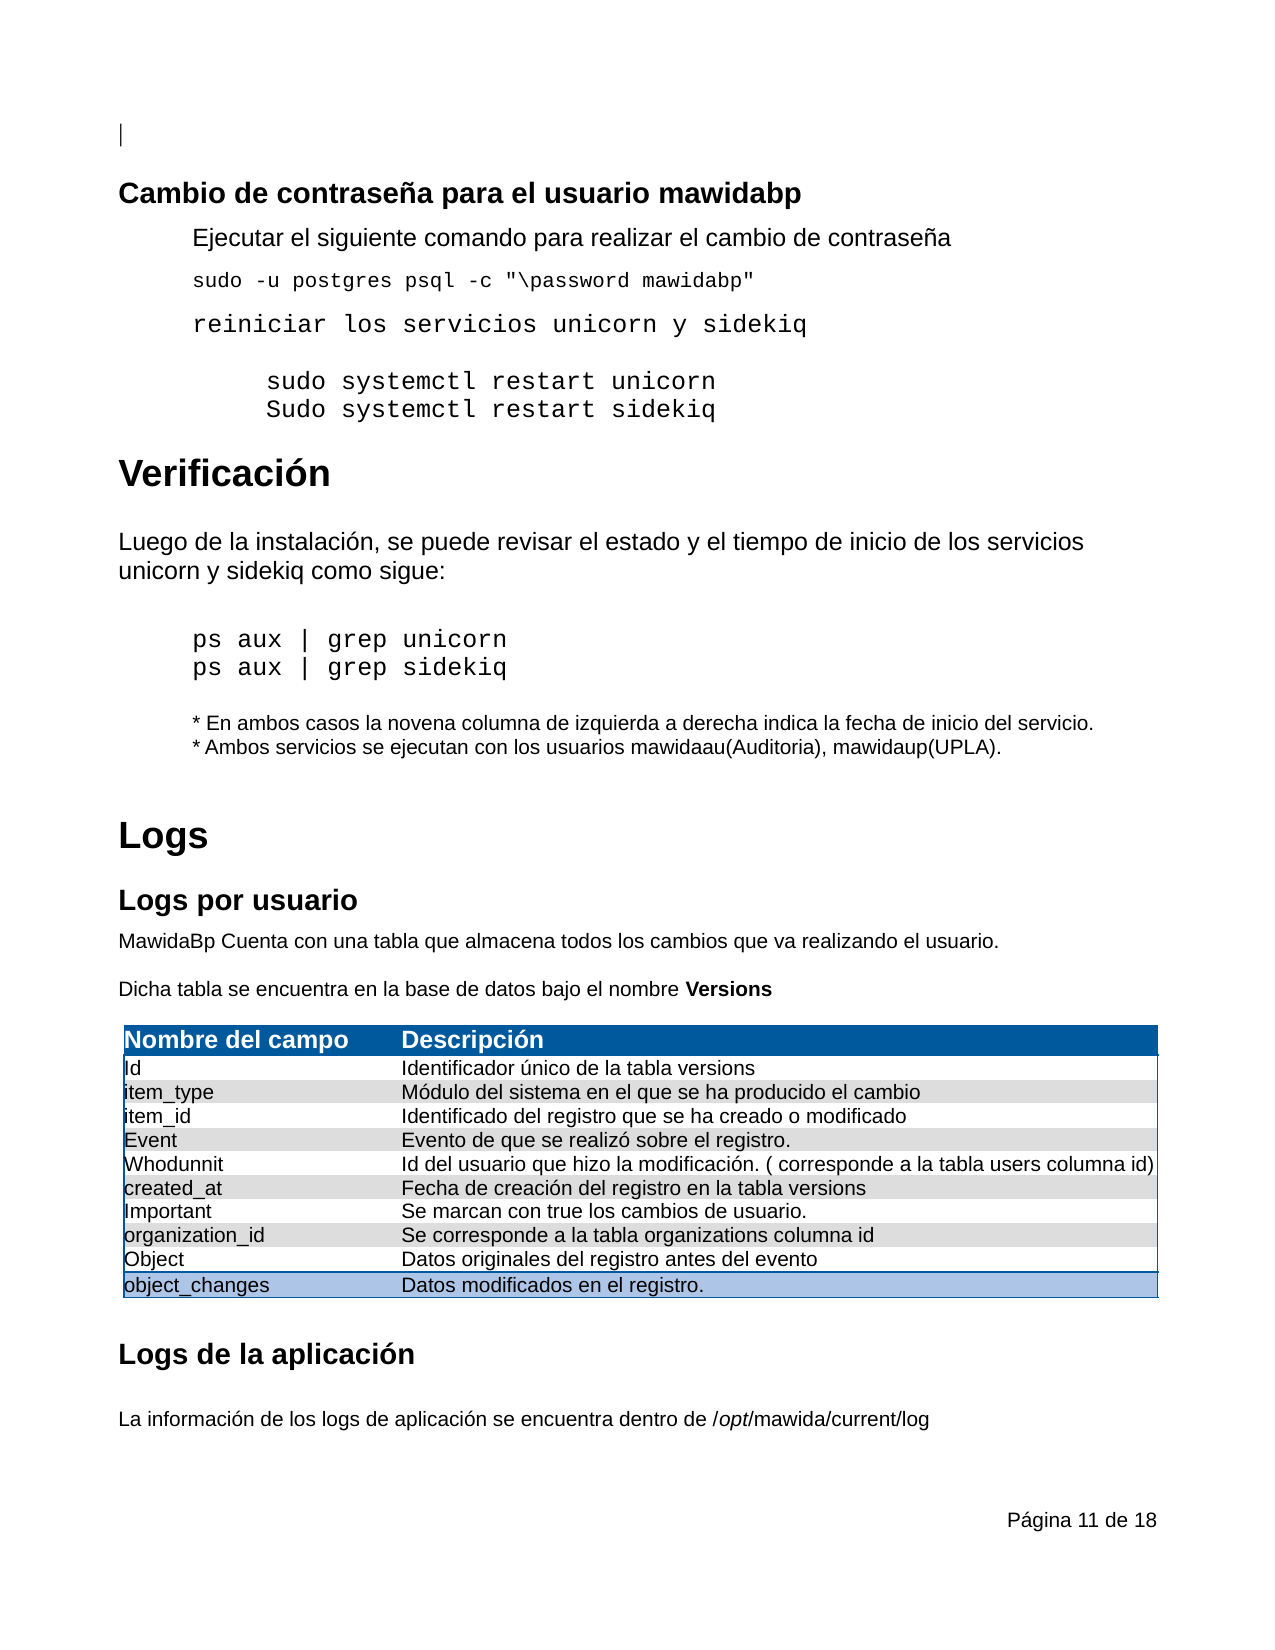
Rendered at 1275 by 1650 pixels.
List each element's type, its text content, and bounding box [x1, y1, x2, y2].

table_cell Id [125, 1056, 401, 1079]
table_cell organization_id [125, 1223, 401, 1247]
text Ejecutar el siguiente comando para realizar el cambio de contraseña [118, 223, 1157, 251]
subtitle Logs por usuario [118, 883, 1157, 917]
text ps aux | grep sidekiq [118, 654, 1157, 683]
subtitle Verificación [118, 450, 1157, 494]
table_cell created_at [125, 1175, 401, 1199]
text Dicha tabla se encuentra en la base de datos bajo el nombre Versions [118, 977, 1157, 1001]
text * En ambos casos la novena columna de izquierda a derecha indica la fecha de inicio del servicio. [118, 711, 1157, 735]
subtitle Logs de la aplicación [118, 1337, 1157, 1371]
text La información de los logs de aplicación se encuentra dentro de /opt/mawida/current/log [118, 1407, 1157, 1431]
table_cell Important [125, 1199, 401, 1223]
table_cell Id del usuario que hizo la modificación. ( corresponde a la tabla users columna id) [401, 1151, 1157, 1175]
table_cell Módulo del sistema en el que se ha producido el cambio [401, 1080, 1157, 1103]
table_cell Datos modificados en el registro. [401, 1273, 1157, 1297]
table_cell Object [125, 1247, 401, 1271]
subtitle reiniciar los servicios unicorn y sidekiq [118, 312, 1157, 340]
table_cell Se marcan con true los cambios de usuario. [401, 1199, 1157, 1223]
subtitle Cambio de contraseña para el usuario mawidabp [118, 176, 1157, 210]
table_cell Evento de que se realizó sobre el registro. [401, 1128, 1157, 1151]
text MawidaBp Cuenta con una tabla que almacena todos los cambios que va realizando el usuario. [118, 929, 1157, 953]
table_cell object_changes [125, 1273, 401, 1297]
table_cell Fecha de creación del registro en la tabla versions [401, 1175, 1157, 1199]
table_cell Identificado del registro que se ha creado o modificado [401, 1104, 1157, 1127]
subtitle Sudo systemctl restart sidekiq [118, 397, 1157, 425]
text * Ambos servicios se ejecutan con los usuarios mawidaau(Auditoria), mawidaup(UPLA). [118, 735, 1157, 759]
table_cell item_type [125, 1080, 401, 1103]
table_header Nombre del campo [124, 1025, 401, 1054]
table_cell Datos originales del registro antes del evento [401, 1247, 1157, 1271]
text sudo -u postgres psql -c "\password mawidabp" [118, 270, 1157, 294]
table_cell Whodunnit [125, 1151, 401, 1175]
subtitle Luego de la instalación, se puede revisar el estado y el tiempo de inicio de los servicios unicorn y sidekiq como sigue: [118, 527, 1157, 585]
table_header Descripción [401, 1025, 1158, 1054]
table_cell item_id [125, 1104, 401, 1127]
subtitle sudo systemctl restart unicorn [118, 369, 1157, 397]
table_cell Identificador único de la tabla versions [401, 1056, 1157, 1079]
table_cell Event [125, 1128, 401, 1151]
table_cell Se corresponde a la tabla organizations columna id [401, 1223, 1157, 1247]
text ps aux | grep unicorn [118, 626, 1157, 654]
subtitle Logs [118, 812, 1157, 856]
